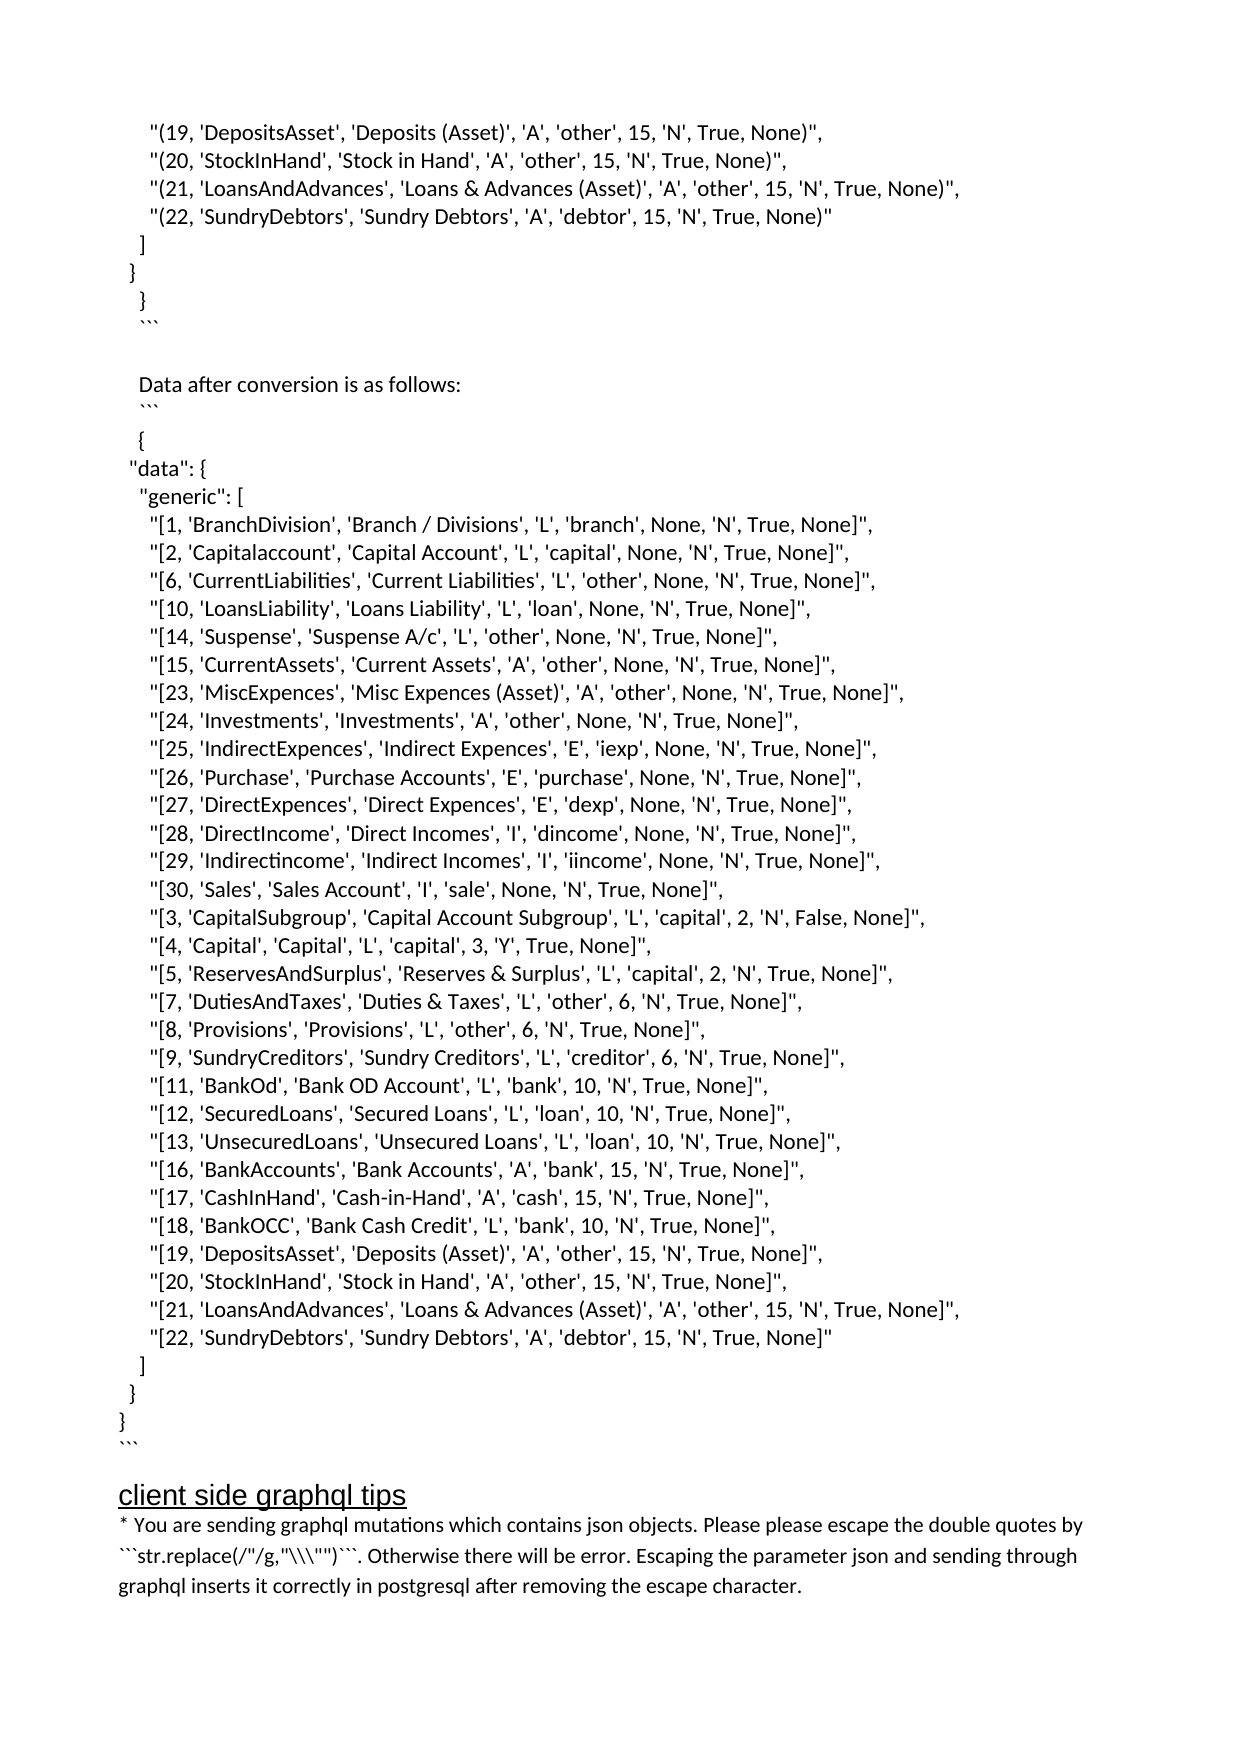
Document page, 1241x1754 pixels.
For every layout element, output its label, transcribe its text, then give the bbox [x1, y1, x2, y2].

text "[11, 'BankOd', 'Bank OD Account', 'L', 'bank', 10, 'N', True, None]", [118, 1071, 1122, 1099]
text "[3, 'CapitalSubgroup', 'Capital Account Subgroup', 'L', 'capital', 2, 'N', False, None]", [118, 903, 1122, 931]
text "(21, 'LoansAndAdvances', 'Loans & Advances (Asset)', 'A', 'other', 15, 'N', True, None)", [118, 174, 1122, 202]
text "[17, 'CashInHand', 'Cash-in-Hand', 'A', 'cash', 15, 'N', True, None]", [118, 1183, 1122, 1211]
text } [118, 1379, 1122, 1407]
text } [118, 1407, 1122, 1435]
text ] [118, 1351, 1122, 1379]
text "[29, 'Indirectincome', 'Indirect Incomes', 'I', 'iincome', None, 'N', True, None]", [118, 847, 1122, 875]
text "[7, 'DutiesAndTaxes', 'Duties & Taxes', 'L', 'other', 6, 'N', True, None]", [118, 987, 1122, 1015]
subtitle client side graphql tips [118, 1478, 1122, 1511]
text "[21, 'LoansAndAdvances', 'Loans & Advances (Asset)', 'A', 'other', 15, 'N', True, None]", [118, 1295, 1122, 1323]
text "[23, 'MiscExpences', 'Misc Expences (Asset)', 'A', 'other', None, 'N', True, None]", [118, 678, 1122, 707]
text "generic": [ [118, 482, 1122, 510]
text "[16, 'BankAccounts', 'Bank Accounts', 'A', 'bank', 15, 'N', True, None]", [118, 1155, 1122, 1183]
text "[2, 'Capitalaccount', 'Capital Account', 'L', 'capital', None, 'N', True, None]", [118, 538, 1122, 566]
text "data": { [118, 454, 1122, 482]
text "[18, 'BankOCC', 'Bank Cash Credit', 'L', 'bank', 10, 'N', True, None]", [118, 1211, 1122, 1239]
text "[28, 'DirectIncome', 'Direct Incomes', 'I', 'dincome', None, 'N', True, None]", [118, 819, 1122, 847]
text "[25, 'IndirectExpences', 'Indirect Expences', 'E', 'iexp', None, 'N', True, None]", [118, 734, 1122, 763]
text "[8, 'Provisions', 'Provisions', 'L', 'other', 6, 'N', True, None]", [118, 1015, 1122, 1043]
text "(20, 'StockInHand', 'Stock in Hand', 'A', 'other', 15, 'N', True, None)", [118, 146, 1122, 174]
text "[15, 'CurrentAssets', 'Current Assets', 'A', 'other', None, 'N', True, None]", [118, 651, 1122, 678]
text } [118, 258, 1122, 286]
text "[10, 'LoansLiability', 'Loans Liability', 'L', 'loan', None, 'N', True, None]", [118, 594, 1122, 622]
text Data after conversion is as follows: [118, 370, 1122, 398]
text "(22, 'SundryDebtors', 'Sundry Debtors', 'A', 'debtor', 15, 'N', True, None)" [118, 202, 1122, 230]
text { [118, 426, 1122, 454]
text "[6, 'CurrentLiabilities', 'Current Liabilities', 'L', 'other', None, 'N', True, None]", [118, 566, 1122, 594]
text ] [118, 230, 1122, 258]
text "[14, 'Suspense', 'Suspense A/c', 'L', 'other', None, 'N', True, None]", [118, 622, 1122, 651]
text "[13, 'UnsecuredLoans', 'Unsecured Loans', 'L', 'loan', 10, 'N', True, None]", [118, 1127, 1122, 1155]
text "[4, 'Capital', 'Capital', 'L', 'capital', 3, 'Y', True, None]", [118, 931, 1122, 959]
text ``` [118, 314, 1122, 342]
text "[22, 'SundryDebtors', 'Sundry Debtors', 'A', 'debtor', 15, 'N', True, None]" [118, 1323, 1122, 1351]
text "[27, 'DirectExpences', 'Direct Expences', 'E', 'dexp', None, 'N', True, None]", [118, 791, 1122, 819]
text "[19, 'DepositsAsset', 'Deposits (Asset)', 'A', 'other', 15, 'N', True, None]", [118, 1239, 1122, 1267]
text "[9, 'SundryCreditors', 'Sundry Creditors', 'L', 'creditor', 6, 'N', True, None]", [118, 1043, 1122, 1071]
text "[12, 'SecuredLoans', 'Secured Loans', 'L', 'loan', 10, 'N', True, None]", [118, 1099, 1122, 1127]
text "(19, 'DepositsAsset', 'Deposits (Asset)', 'A', 'other', 15, 'N', True, None)", [118, 118, 1122, 146]
text ``` [118, 398, 1122, 426]
text "[1, 'BranchDivision', 'Branch / Divisions', 'L', 'branch', None, 'N', True, None]", [118, 510, 1122, 538]
text "[30, 'Sales', 'Sales Account', 'I', 'sale', None, 'N', True, None]", [118, 875, 1122, 903]
text "[24, 'Investments', 'Investments', 'A', 'other', None, 'N', True, None]", [118, 707, 1122, 734]
text "[5, 'ReservesAndSurplus', 'Reserves & Surplus', 'L', 'capital', 2, 'N', True, None]", [118, 959, 1122, 987]
text ``` [118, 1435, 1122, 1463]
text } [118, 286, 1122, 314]
text * You are sending graphql mutations which contains json objects. Please please escape the double quotes by ```str.replace(/"/g,"\\\"")```. Otherwise there will be error. Escaping the parameter json and sending through graphql inserts it correctly in postgresql after removing the escape character. [118, 1511, 1122, 1599]
text "[20, 'StockInHand', 'Stock in Hand', 'A', 'other', 15, 'N', True, None]", [118, 1267, 1122, 1295]
text "[26, 'Purchase', 'Purchase Accounts', 'E', 'purchase', None, 'N', True, None]", [118, 763, 1122, 791]
